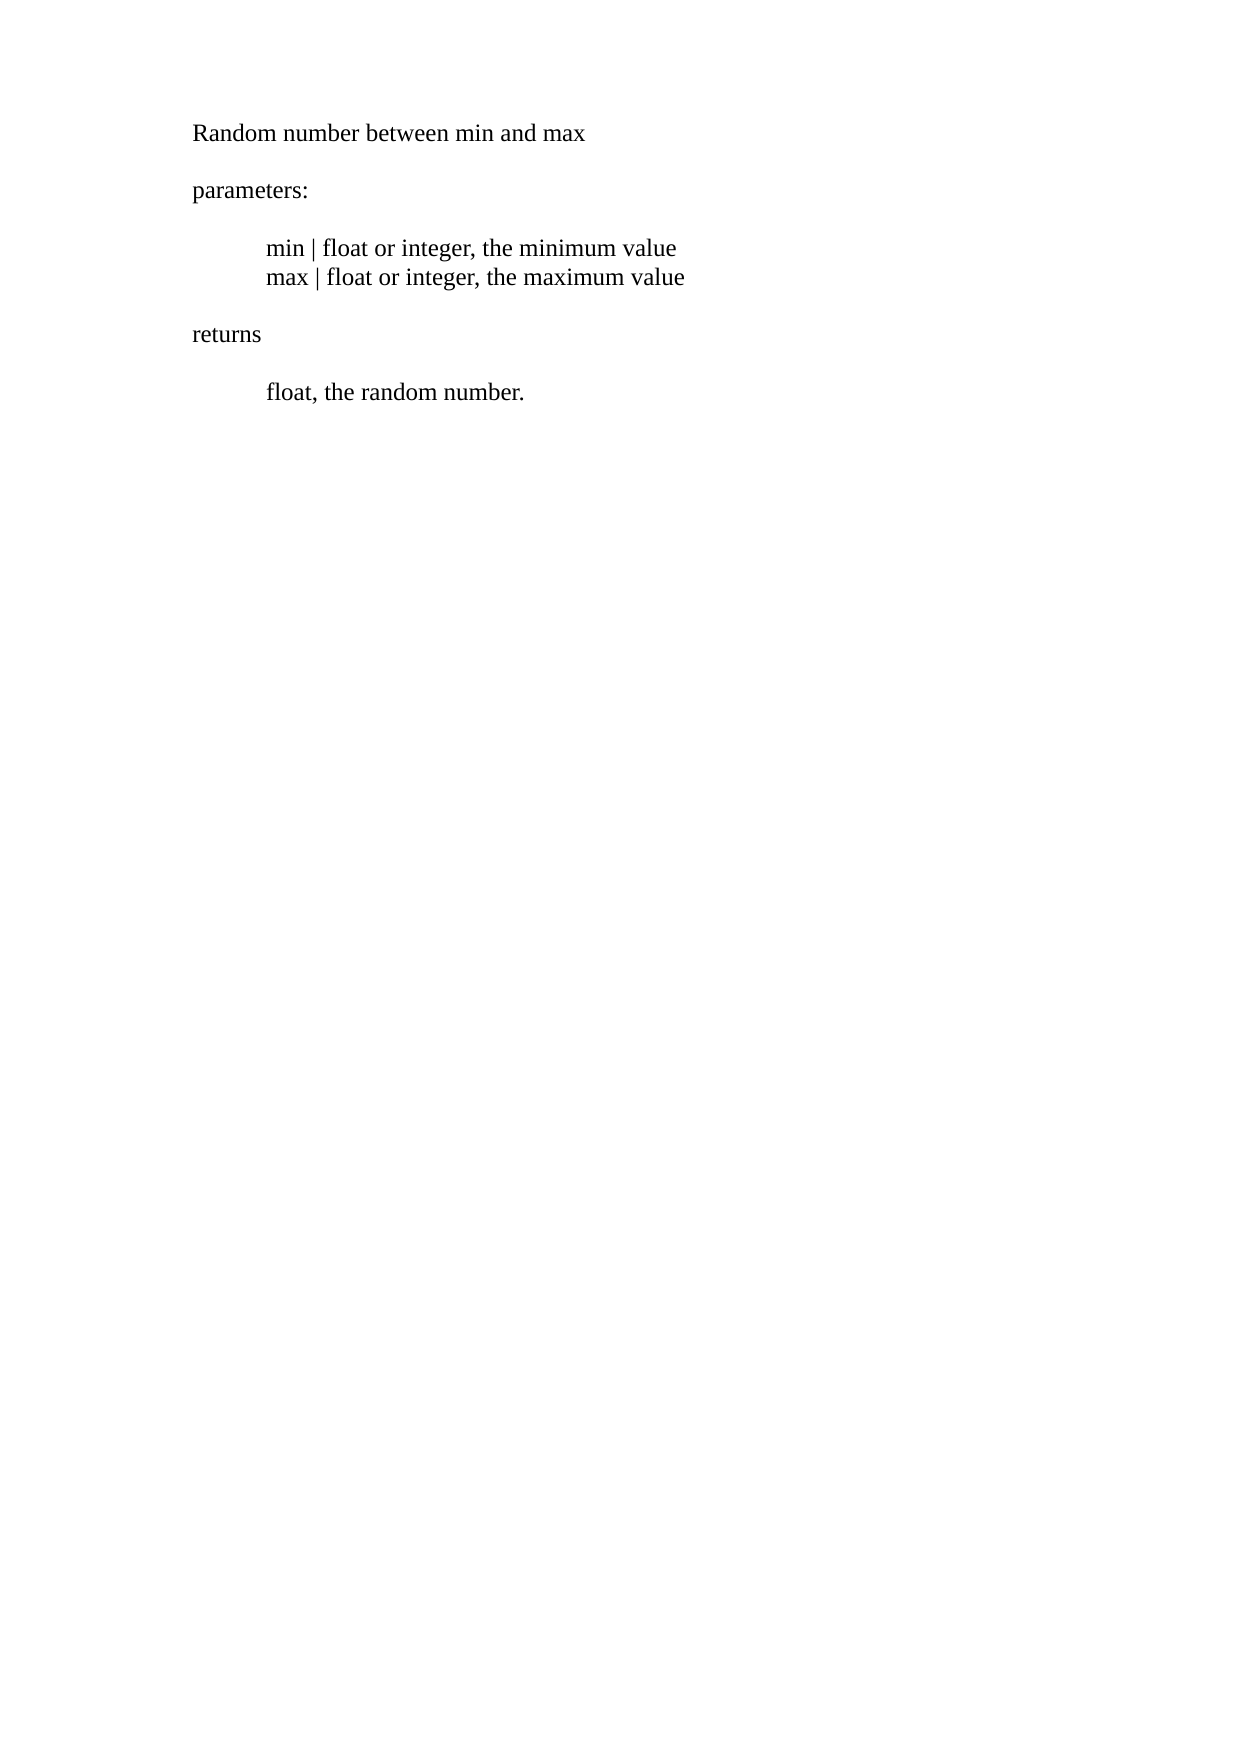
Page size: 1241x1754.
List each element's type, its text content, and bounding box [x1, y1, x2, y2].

text max | float or integer, the maximum value [118, 262, 1122, 291]
text float, the random number. [118, 377, 1122, 406]
text returns [118, 319, 1122, 348]
text parameters: [118, 176, 1122, 204]
text Random number between min and max [118, 118, 1122, 147]
text min | float or integer, the minimum value [118, 233, 1122, 262]
